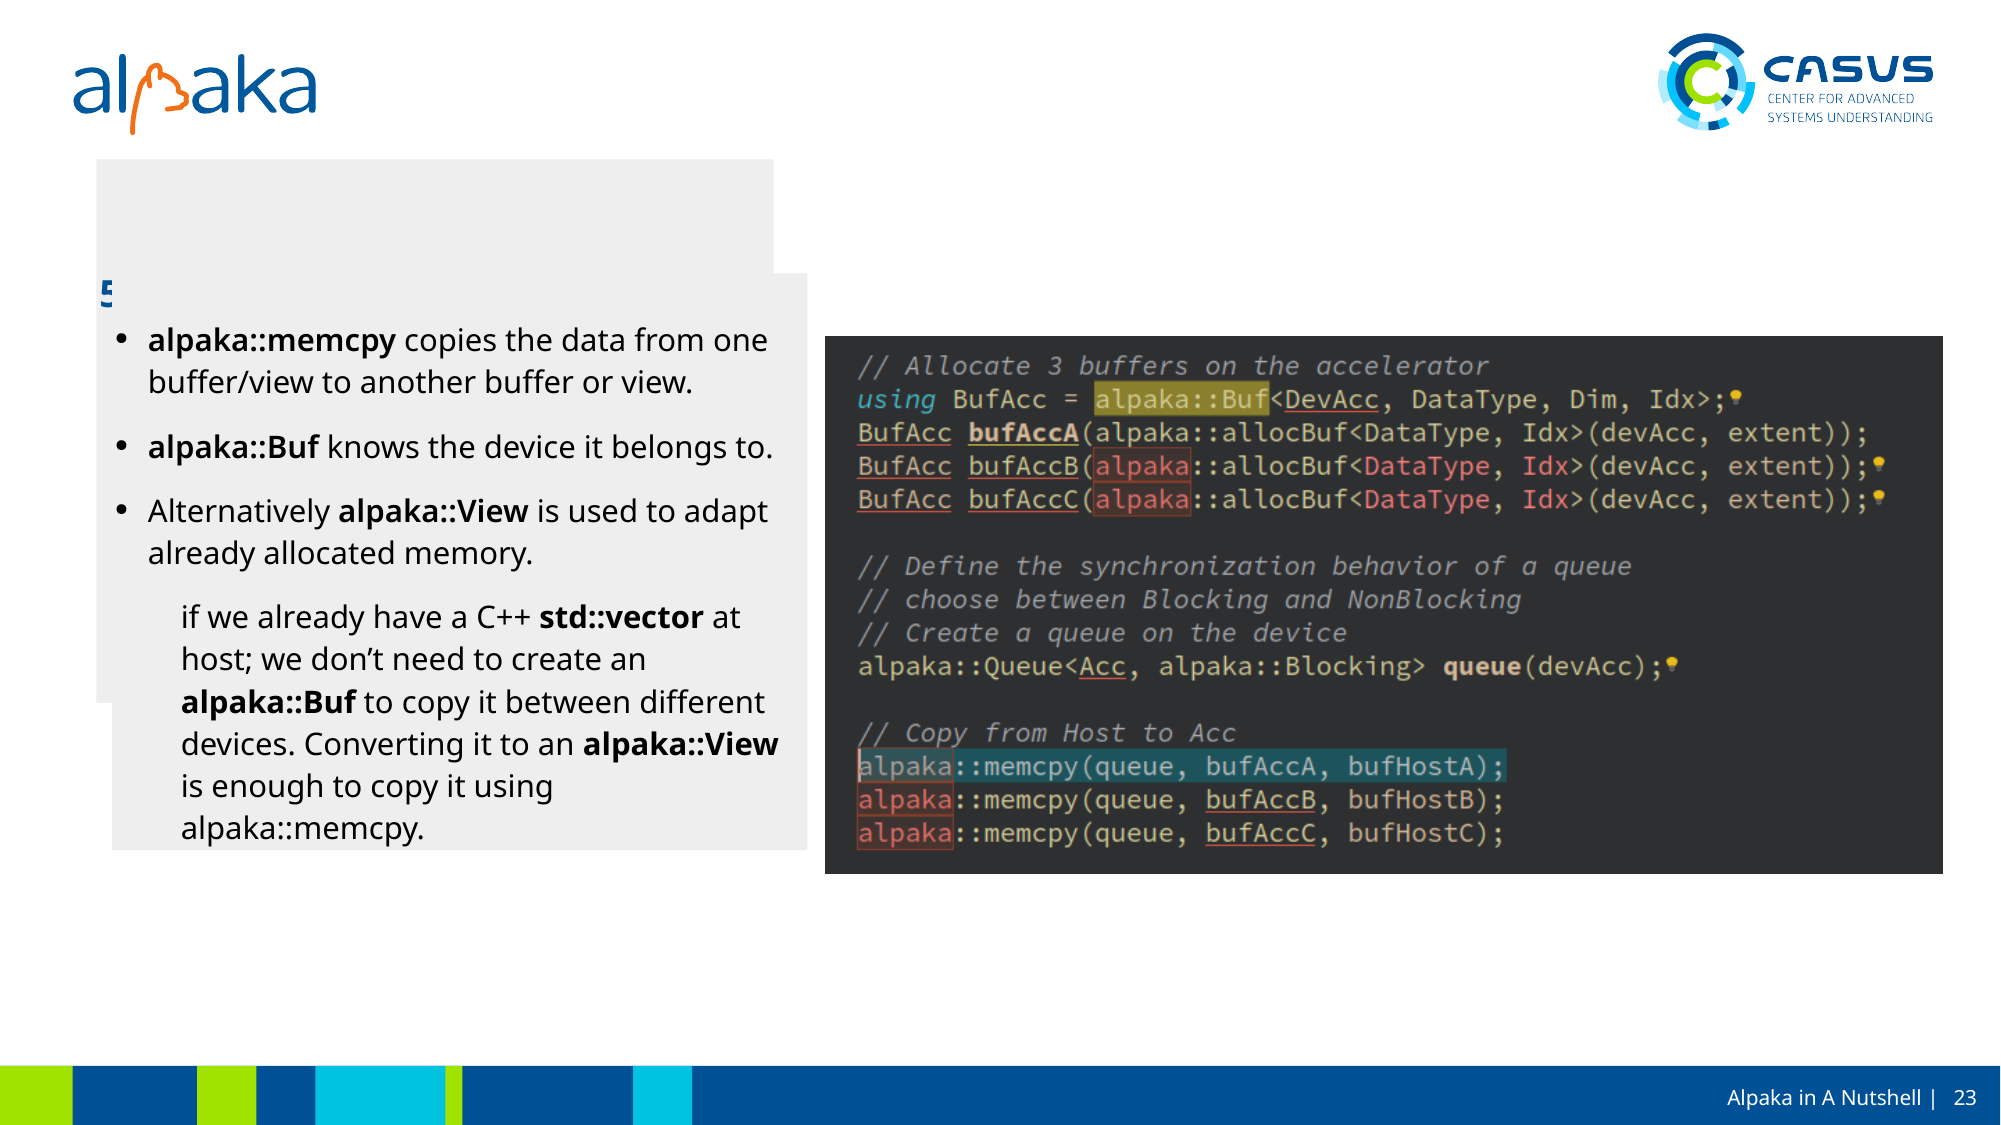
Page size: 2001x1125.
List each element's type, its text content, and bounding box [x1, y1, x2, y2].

list alpaka::memcpy copies the data from one buffer/view to another buffer or view. alpaka::Buf knows the device it belongs to. Alternatively alpaka::View is used to adapt already allocated memory. if we already have a C++ std::vector at host; we don’t need to create an alpaka::Buf to copy it between different devices. Converting it to an alpaka::View is enough to copy it using alpaka::memcpy. [112, 273, 808, 851]
picture [1658, 33, 1933, 131]
picture [72, 53, 317, 136]
list 5.2 Copy data vectors to the Device [96, 159, 774, 703]
picture [825, 336, 1943, 875]
